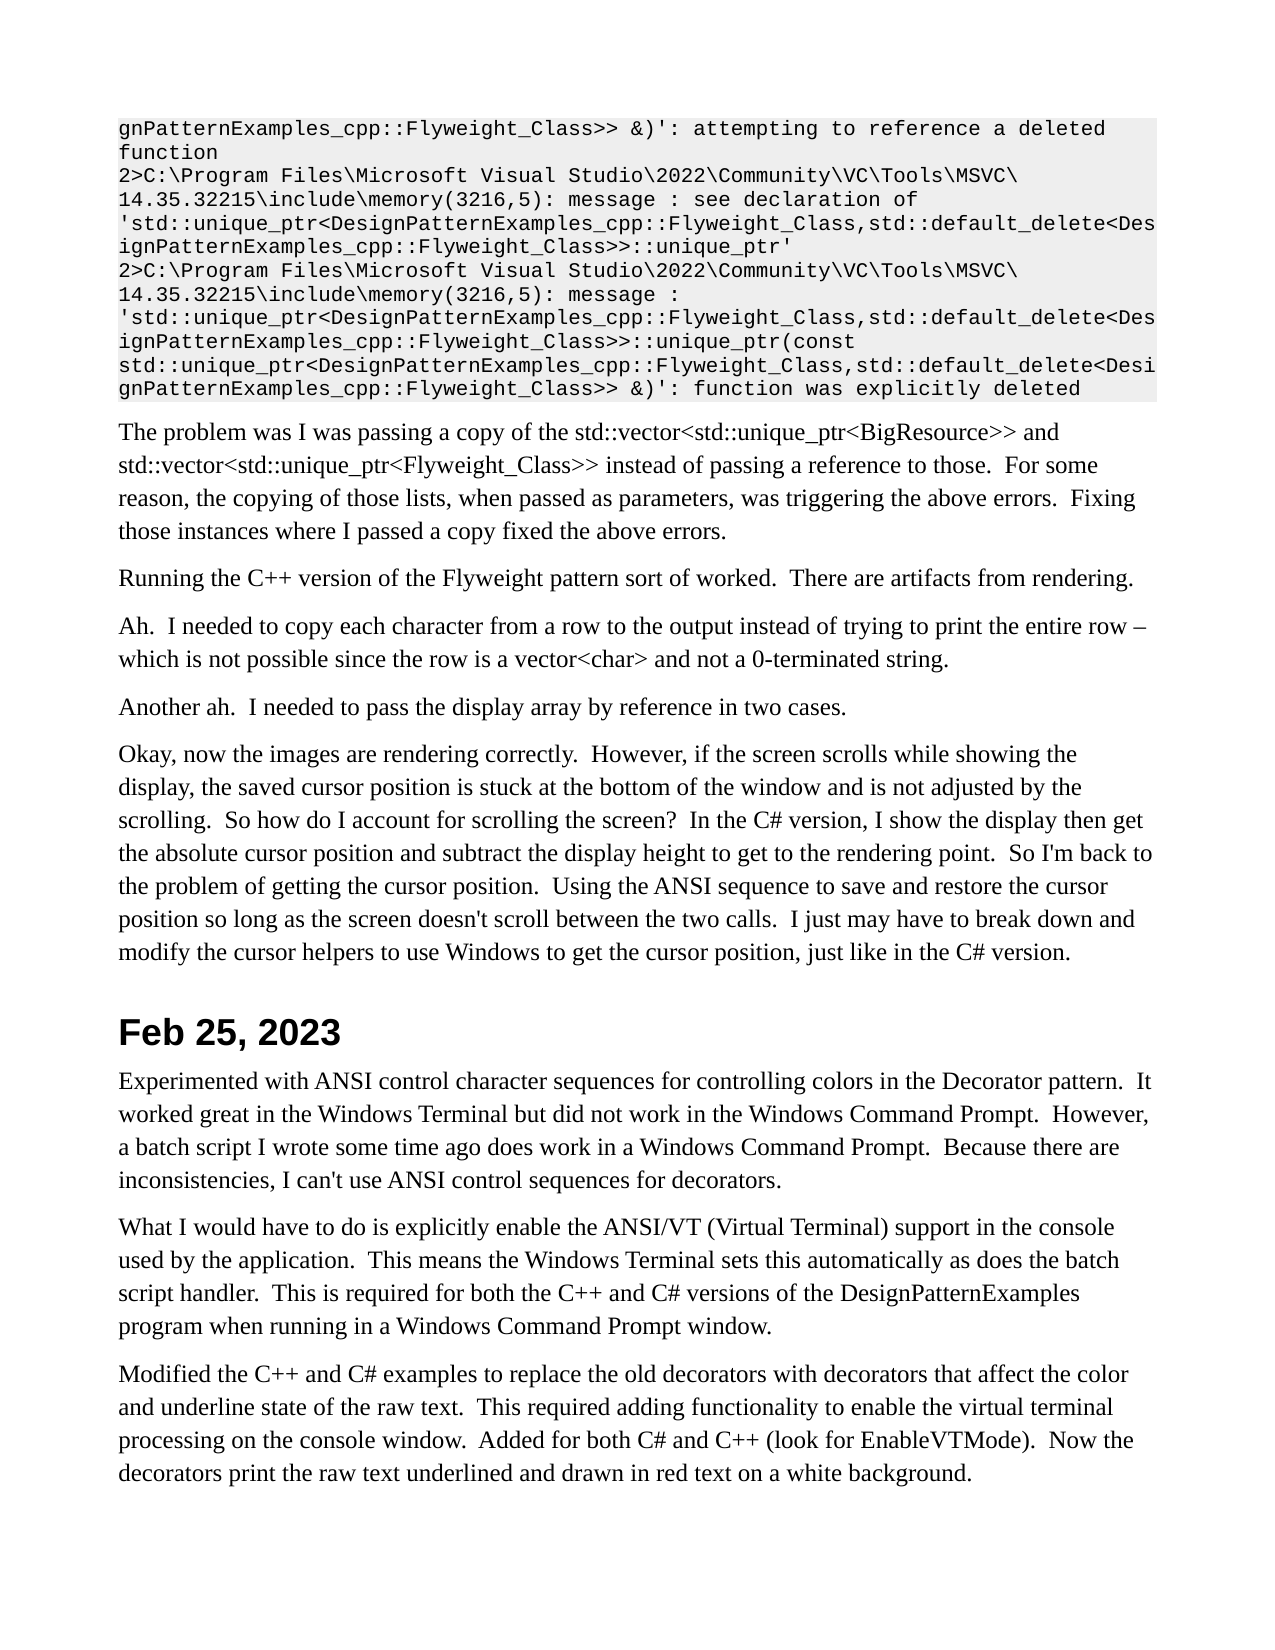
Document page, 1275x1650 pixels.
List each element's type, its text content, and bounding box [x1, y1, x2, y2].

text Okay, now the images are rendering correctly. However, if the screen scrolls while showing the display, the saved cursor position is stuck at the bottom of the window and is not adjusted by the scrolling. So how do I account for scrolling the screen? In the C# version, I show the display then get the absolute cursor position and subtract the display height to get to the rendering point. So I'm back to the problem of getting the cursor position. Using the ANSI sequence to save and restore the cursor position so long as the screen doesn't scroll between the two calls. I just may have to break down and modify the cursor helpers to use Windows to get the cursor position, just like in the C# version. [118, 739, 1157, 966]
text The problem was I was passing a copy of the std::vector<std::unique_ptr<BigResource>> and std::vector<std::unique_ptr<Flyweight_Class>> instead of passing a reference to those. For some reason, the copying of those lists, when passed as parameters, was triggering the above errors. Fixing those instances where I passed a copy fixed the above errors. [118, 417, 1157, 545]
text Running the C++ version of the Flyweight pattern sort of worked. There are artifacts from rendering. [118, 563, 1157, 592]
text Modified the C++ and C# examples to replace the old decorators with decorators that affect the color and underline state of the raw text. This required adding functionality to enable the virtual terminal processing on the console window. Added for both C# and C++ (look for EnableVTMode). Now the decorators print the raw text underlined and drawn in red text on a white background. [118, 1359, 1157, 1487]
text Experimented with ANSI control character sequences for controlling colors in the Decorator pattern. It worked great in the Windows Terminal but did not work in the Windows Command Prompt. However, a batch script I wrote some time ago does work in a Windows Command Prompt. Because there are inconsistencies, I can't use ANSI control sequences for decorators. [118, 1066, 1157, 1193]
text Ah. I needed to copy each character from a row to the output instead of trying to print the entire row – which is not possible since the row is a vector<char> and not a 0-terminated string. [118, 611, 1157, 673]
text What I would have to do is explicitly enable the ANSI/VT (Virtual Terminal) support in the console used by the application. This means the Windows Terminal sets this automatically as does the batch script handler. This is required for both the C++ and C# versions of the DesignPatternExamples program when running in a Windows Command Prompt window. [118, 1212, 1157, 1340]
text Another ah. I needed to pass the display array by reference in two cases. [118, 692, 1157, 721]
text 2>C:\Program Files\Microsoft Visual Studio\2022\Community\VC\Tools\MSVC\14.35.32215\include\memory(3216,5): message : 'std::unique_ptr<DesignPatternExamples_cpp::Flyweight_Class,std::default_delete<DesignPatternExamples_cpp::Flyweight_Class>>::unique_ptr(const std::unique_ptr<DesignPatternExamples_cpp::Flyweight_Class,std::default_delete<DesignPatternExamples_cpp::Flyweight_Class>> &)': function was explicitly deleted [118, 260, 1157, 402]
text gnPatternExamples_cpp::Flyweight_Class>> &)': attempting to reference a deleted function [118, 118, 1157, 165]
subtitle Feb 25, 2023 [118, 1010, 1157, 1053]
text 2>C:\Program Files\Microsoft Visual Studio\2022\Community\VC\Tools\MSVC\14.35.32215\include\memory(3216,5): message : see declaration of 'std::unique_ptr<DesignPatternExamples_cpp::Flyweight_Class,std::default_delete<DesignPatternExamples_cpp::Flyweight_Class>>::unique_ptr' [118, 165, 1157, 260]
